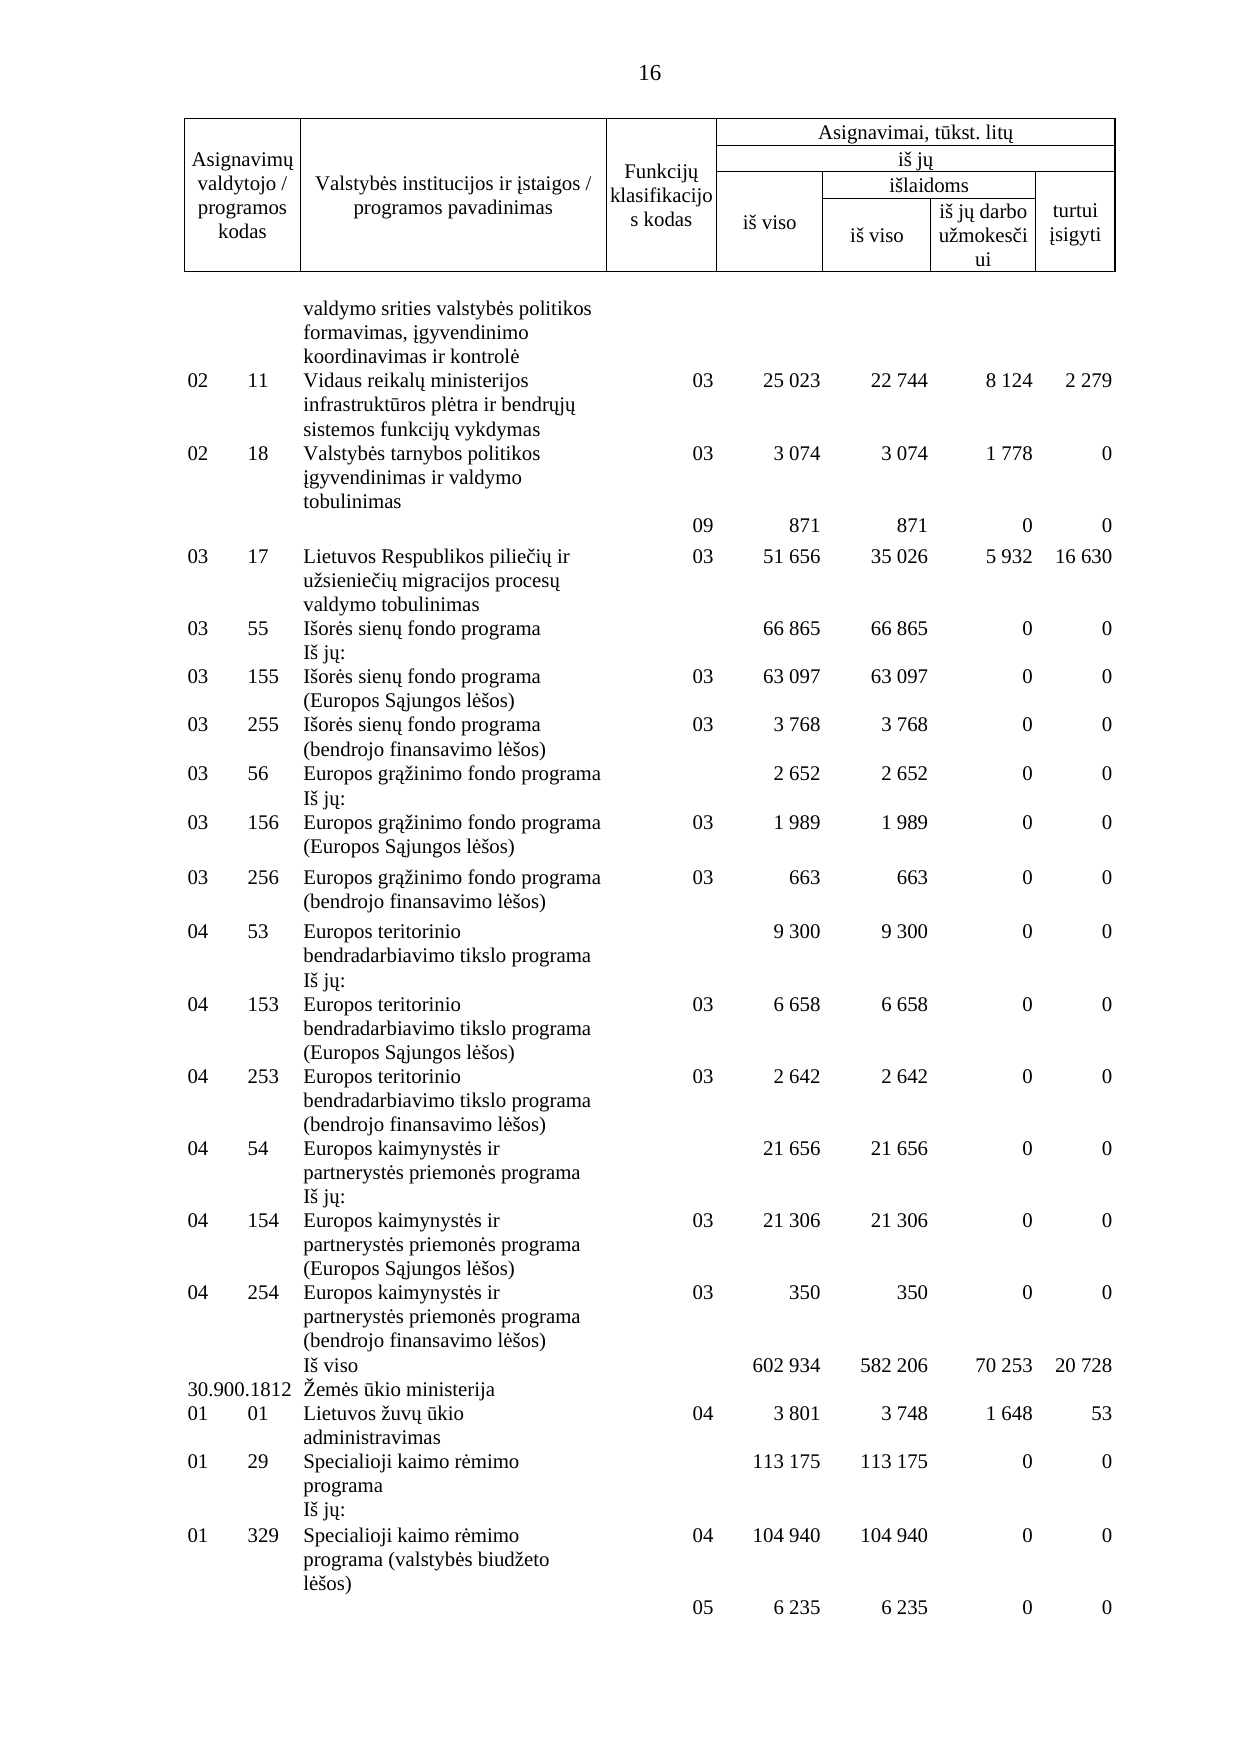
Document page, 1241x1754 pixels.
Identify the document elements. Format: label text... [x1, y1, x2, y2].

table_cell [931, 1377, 1035, 1401]
table_cell [1035, 296, 1115, 368]
table_cell [606, 1353, 716, 1377]
table_cell Europos teritorinio bendradarbiavimo tikslo programa [300, 919, 606, 967]
table_cell 51 656 [716, 544, 823, 616]
table_cell 0 [1035, 1280, 1115, 1352]
table_cell 04 [184, 1280, 244, 1352]
table_cell 03 [606, 713, 716, 761]
table_cell 21 306 [823, 1208, 931, 1280]
table_cell [245, 1184, 300, 1208]
table_cell 03 [606, 441, 716, 513]
table_cell [716, 1184, 823, 1208]
table_cell 8 124 [931, 368, 1035, 441]
table_cell 63 097 [716, 664, 823, 712]
table_cell 0 [931, 761, 1035, 786]
table_cell [184, 1184, 244, 1208]
table_header Asignavimai, tūkst. litų [717, 119, 1114, 145]
table_cell 16 630 [1035, 544, 1115, 616]
table_cell 0 [1035, 761, 1115, 786]
table_cell 0 [931, 1595, 1035, 1626]
table_cell 30.900.1812 [184, 1377, 300, 1401]
table_cell 02 [184, 441, 244, 513]
table_cell [931, 1184, 1035, 1208]
table_cell 03 [184, 616, 244, 640]
table_cell 03 [606, 992, 716, 1064]
table_cell 253 [245, 1064, 300, 1136]
table_cell [1035, 640, 1115, 664]
table_cell 256 [245, 865, 300, 919]
table_cell [716, 296, 823, 368]
table_cell [184, 513, 244, 544]
table_cell Europos teritorinio bendradarbiavimo tikslo programa (bendrojo finansavimo lėšos) [300, 1064, 606, 1136]
table_cell [606, 296, 716, 368]
table_cell 25 023 [716, 368, 823, 441]
table_cell 21 656 [823, 1136, 931, 1184]
table_cell 0 [931, 513, 1035, 544]
table_cell [1035, 1497, 1115, 1523]
table_cell [245, 1497, 300, 1523]
table_cell Europos grąžinimo fondo programa (Europos Sąjungos lėšos) [300, 810, 606, 865]
table_cell 2 642 [823, 1064, 931, 1136]
table_cell 6 235 [823, 1595, 931, 1626]
table_cell 113 175 [716, 1449, 823, 1497]
table_cell 18 [245, 441, 300, 513]
table_cell [1035, 786, 1115, 810]
table_cell 03 [184, 713, 244, 761]
table_cell 1 989 [823, 810, 931, 865]
table_cell [606, 786, 716, 810]
table_cell [184, 640, 244, 664]
table_cell [931, 968, 1035, 992]
table_cell Europos teritorinio bendradarbiavimo tikslo programa (Europos Sąjungos lėšos) [300, 992, 606, 1064]
table_cell 01 [184, 1401, 244, 1449]
table_cell 1 778 [931, 441, 1035, 513]
table_cell 0 [1035, 1208, 1115, 1280]
table_cell 2 652 [823, 761, 931, 786]
table_cell [931, 1497, 1035, 1523]
table_cell [606, 1377, 716, 1401]
table_cell 0 [1035, 865, 1115, 919]
table_cell [184, 296, 244, 368]
table_cell [606, 761, 716, 786]
table_cell [606, 919, 716, 967]
table_cell 0 [1035, 810, 1115, 865]
table_cell [606, 616, 716, 640]
table_cell [245, 296, 300, 368]
table_cell 05 [606, 1595, 716, 1626]
table_cell 6 235 [716, 1595, 823, 1626]
table_cell 9 300 [823, 919, 931, 967]
table_cell Specialioji kaimo rėmimo programa (valstybės biudžeto lėšos) [300, 1523, 606, 1595]
table_cell [823, 1497, 931, 1523]
table_cell 1 648 [931, 1401, 1035, 1449]
table_cell [716, 640, 823, 664]
table_cell Išorės sienų fondo programa (bendrojo finansavimo lėšos) [300, 713, 606, 761]
table_cell 0 [1035, 1595, 1115, 1626]
table_cell 0 [1035, 1064, 1115, 1136]
table_cell [823, 296, 931, 368]
table_cell iš jų [717, 146, 1114, 171]
table_cell 03 [606, 810, 716, 865]
table_cell [1035, 968, 1115, 992]
table_cell Iš jų: [300, 786, 606, 810]
table_cell 871 [716, 513, 823, 544]
table_cell [823, 1377, 931, 1401]
table_cell 9 300 [716, 919, 823, 967]
table_cell 0 [931, 1064, 1035, 1136]
table_cell 254 [245, 1280, 300, 1352]
table_cell [184, 272, 1115, 296]
table_cell [245, 1353, 300, 1377]
table_cell Iš jų: [300, 1184, 606, 1208]
table_cell 03 [606, 544, 716, 616]
table_cell 21 656 [716, 1136, 823, 1184]
table_cell iš viso [717, 172, 822, 271]
table_cell Iš jų: [300, 1497, 606, 1523]
table_cell 0 [1035, 1523, 1115, 1595]
table_cell 113 175 [823, 1449, 931, 1497]
table_cell 04 [184, 1064, 244, 1136]
table_cell Lietuvos Respublikos piliečių ir užsieniečių migracijos procesų valdymo tobulinimas [300, 544, 606, 616]
table_cell 35 026 [823, 544, 931, 616]
table_cell 03 [606, 368, 716, 441]
table_cell 104 940 [716, 1523, 823, 1595]
table_cell Iš jų: [300, 968, 606, 992]
table_cell [823, 1184, 931, 1208]
table_cell 0 [1035, 664, 1115, 712]
table_cell 03 [184, 544, 244, 616]
table_cell [823, 640, 931, 664]
table_cell Iš jų: [300, 640, 606, 664]
table_cell Lietuvos žuvų ūkio administravimas [300, 1401, 606, 1449]
table_cell 0 [1035, 441, 1115, 513]
table_cell 3 074 [823, 441, 931, 513]
table_cell 0 [931, 919, 1035, 967]
table_cell 0 [1035, 992, 1115, 1064]
table_cell 11 [245, 368, 300, 441]
table_cell 104 940 [823, 1523, 931, 1595]
table_cell 602 934 [716, 1353, 823, 1377]
table_cell [184, 786, 244, 810]
table_cell 01 [184, 1523, 244, 1595]
table_cell 20 728 [1035, 1353, 1115, 1377]
table_cell [823, 786, 931, 810]
table_cell 663 [823, 865, 931, 919]
table_cell 55 [245, 616, 300, 640]
table_cell [184, 1353, 244, 1377]
table_cell 0 [931, 865, 1035, 919]
table_cell 154 [245, 1208, 300, 1280]
table_cell 56 [245, 761, 300, 786]
table_cell 03 [606, 865, 716, 919]
table_cell 0 [1035, 919, 1115, 967]
table_cell Žemės ūkio ministerija [300, 1377, 606, 1401]
table_cell 54 [245, 1136, 300, 1184]
table_cell 03 [184, 761, 244, 786]
table_cell Europos grąžinimo fondo programa (bendrojo finansavimo lėšos) [300, 865, 606, 919]
table_cell 22 744 [823, 368, 931, 441]
table_cell 03 [606, 664, 716, 712]
table_cell 6 658 [716, 992, 823, 1064]
table_cell 0 [1035, 1449, 1115, 1497]
table_cell iš viso [823, 199, 930, 271]
table_cell 03 [606, 1064, 716, 1136]
table_cell 0 [1035, 713, 1115, 761]
table_cell 350 [716, 1280, 823, 1352]
table_cell 3 768 [823, 713, 931, 761]
table_cell 0 [1035, 513, 1115, 544]
table_cell [606, 1497, 716, 1523]
table_cell 0 [931, 1208, 1035, 1280]
table_cell [606, 1184, 716, 1208]
table_cell 0 [1035, 1136, 1115, 1184]
table_cell 04 [184, 992, 244, 1064]
table_cell 03 [606, 1280, 716, 1352]
table_cell Europos kaimynystės ir partnerystės priemonės programa [300, 1136, 606, 1184]
table_cell turtui įsigyti [1036, 172, 1114, 271]
table_cell 02 [184, 368, 244, 441]
table_cell 1 989 [716, 810, 823, 865]
table_cell [245, 1595, 300, 1626]
table_cell 0 [1035, 616, 1115, 640]
table_cell 04 [606, 1401, 716, 1449]
table_cell 155 [245, 664, 300, 712]
table_cell valdymo srities valstybės politikos formavimas, įgyvendinimo koordinavimas ir kontrolė [300, 296, 606, 368]
table_cell 21 306 [716, 1208, 823, 1280]
table_cell 663 [716, 865, 823, 919]
table_cell 2 652 [716, 761, 823, 786]
table_cell 53 [1035, 1401, 1115, 1449]
table_header Funkcijų klasifikacijos kodas [607, 119, 716, 271]
table_cell [245, 786, 300, 810]
table_cell [931, 296, 1035, 368]
table_cell Išorės sienų fondo programa [300, 616, 606, 640]
table_cell 66 865 [823, 616, 931, 640]
table_cell 0 [931, 810, 1035, 865]
table_cell Vidaus reikalų ministerijos infrastruktūros plėtra ir bendrųjų sistemos funkcijų vykdymas [300, 368, 606, 441]
table_cell Europos kaimynystės ir partnerystės priemonės programa (bendrojo finansavimo lėšos) [300, 1280, 606, 1352]
table_cell [931, 786, 1035, 810]
table_cell [823, 968, 931, 992]
table_cell [716, 1497, 823, 1523]
table_cell 0 [931, 616, 1035, 640]
table_cell 70 253 [931, 1353, 1035, 1377]
table_cell [1035, 1184, 1115, 1208]
table_cell 53 [245, 919, 300, 967]
table_header Asignavimų valdytojo / programos kodas [185, 119, 300, 271]
table_cell 0 [931, 664, 1035, 712]
table_cell [245, 968, 300, 992]
table_cell 350 [823, 1280, 931, 1352]
table_cell [1035, 1377, 1115, 1401]
table_cell [931, 640, 1035, 664]
table_cell 255 [245, 713, 300, 761]
table_cell [606, 640, 716, 664]
table_cell 5 932 [931, 544, 1035, 616]
table_cell 2 279 [1035, 368, 1115, 441]
table_cell 01 [184, 1449, 244, 1497]
table_cell 6 658 [823, 992, 931, 1064]
table_cell 0 [931, 1523, 1035, 1595]
table_cell [716, 1377, 823, 1401]
table_cell [300, 1595, 606, 1626]
table_cell 3 801 [716, 1401, 823, 1449]
table_cell [245, 640, 300, 664]
table_cell 153 [245, 992, 300, 1064]
table_cell Valstybės tarnybos politikos įgyvendinimas ir valdymo tobulinimas [300, 441, 606, 513]
table_cell 3 074 [716, 441, 823, 513]
table_cell [606, 1136, 716, 1184]
table_cell 04 [184, 919, 244, 967]
table_cell Išorės sienų fondo programa (Europos Sąjungos lėšos) [300, 664, 606, 712]
table_cell 03 [184, 664, 244, 712]
table_cell 582 206 [823, 1353, 931, 1377]
table_cell 0 [931, 992, 1035, 1064]
table_cell 04 [184, 1208, 244, 1280]
table_cell Iš viso [300, 1353, 606, 1377]
table_cell 04 [184, 1136, 244, 1184]
table_cell 63 097 [823, 664, 931, 712]
table_cell [716, 968, 823, 992]
table_cell 09 [606, 513, 716, 544]
table_cell 0 [931, 713, 1035, 761]
table_cell 871 [823, 513, 931, 544]
table_cell [184, 1497, 244, 1523]
table_cell 03 [606, 1208, 716, 1280]
table_cell 03 [184, 810, 244, 865]
table_cell iš jų darbo užmokesčiui [931, 199, 1035, 271]
table_cell 156 [245, 810, 300, 865]
table_header Valstybės institucijos ir įstaigos / programos pavadinimas [301, 119, 606, 271]
table_cell 3 748 [823, 1401, 931, 1449]
table_cell 01 [245, 1401, 300, 1449]
table_cell išlaidoms [823, 172, 1035, 198]
table_cell [300, 513, 606, 544]
table_cell [716, 786, 823, 810]
table_cell [184, 1595, 244, 1626]
table_cell 0 [931, 1280, 1035, 1352]
table_cell Europos grąžinimo fondo programa [300, 761, 606, 786]
table_cell [245, 513, 300, 544]
table_cell 329 [245, 1523, 300, 1595]
table_cell 04 [606, 1523, 716, 1595]
table_cell 17 [245, 544, 300, 616]
table_cell Specialioji kaimo rėmimo programa [300, 1449, 606, 1497]
table_cell [606, 1449, 716, 1497]
table_cell 0 [931, 1449, 1035, 1497]
table_cell [606, 968, 716, 992]
table_cell 2 642 [716, 1064, 823, 1136]
table_cell 29 [245, 1449, 300, 1497]
table_cell Europos kaimynystės ir partnerystės priemonės programa (Europos Sąjungos lėšos) [300, 1208, 606, 1280]
table_cell 3 768 [716, 713, 823, 761]
table_cell 03 [184, 865, 244, 919]
table_cell [184, 968, 244, 992]
table_cell 0 [931, 1136, 1035, 1184]
table_cell 66 865 [716, 616, 823, 640]
